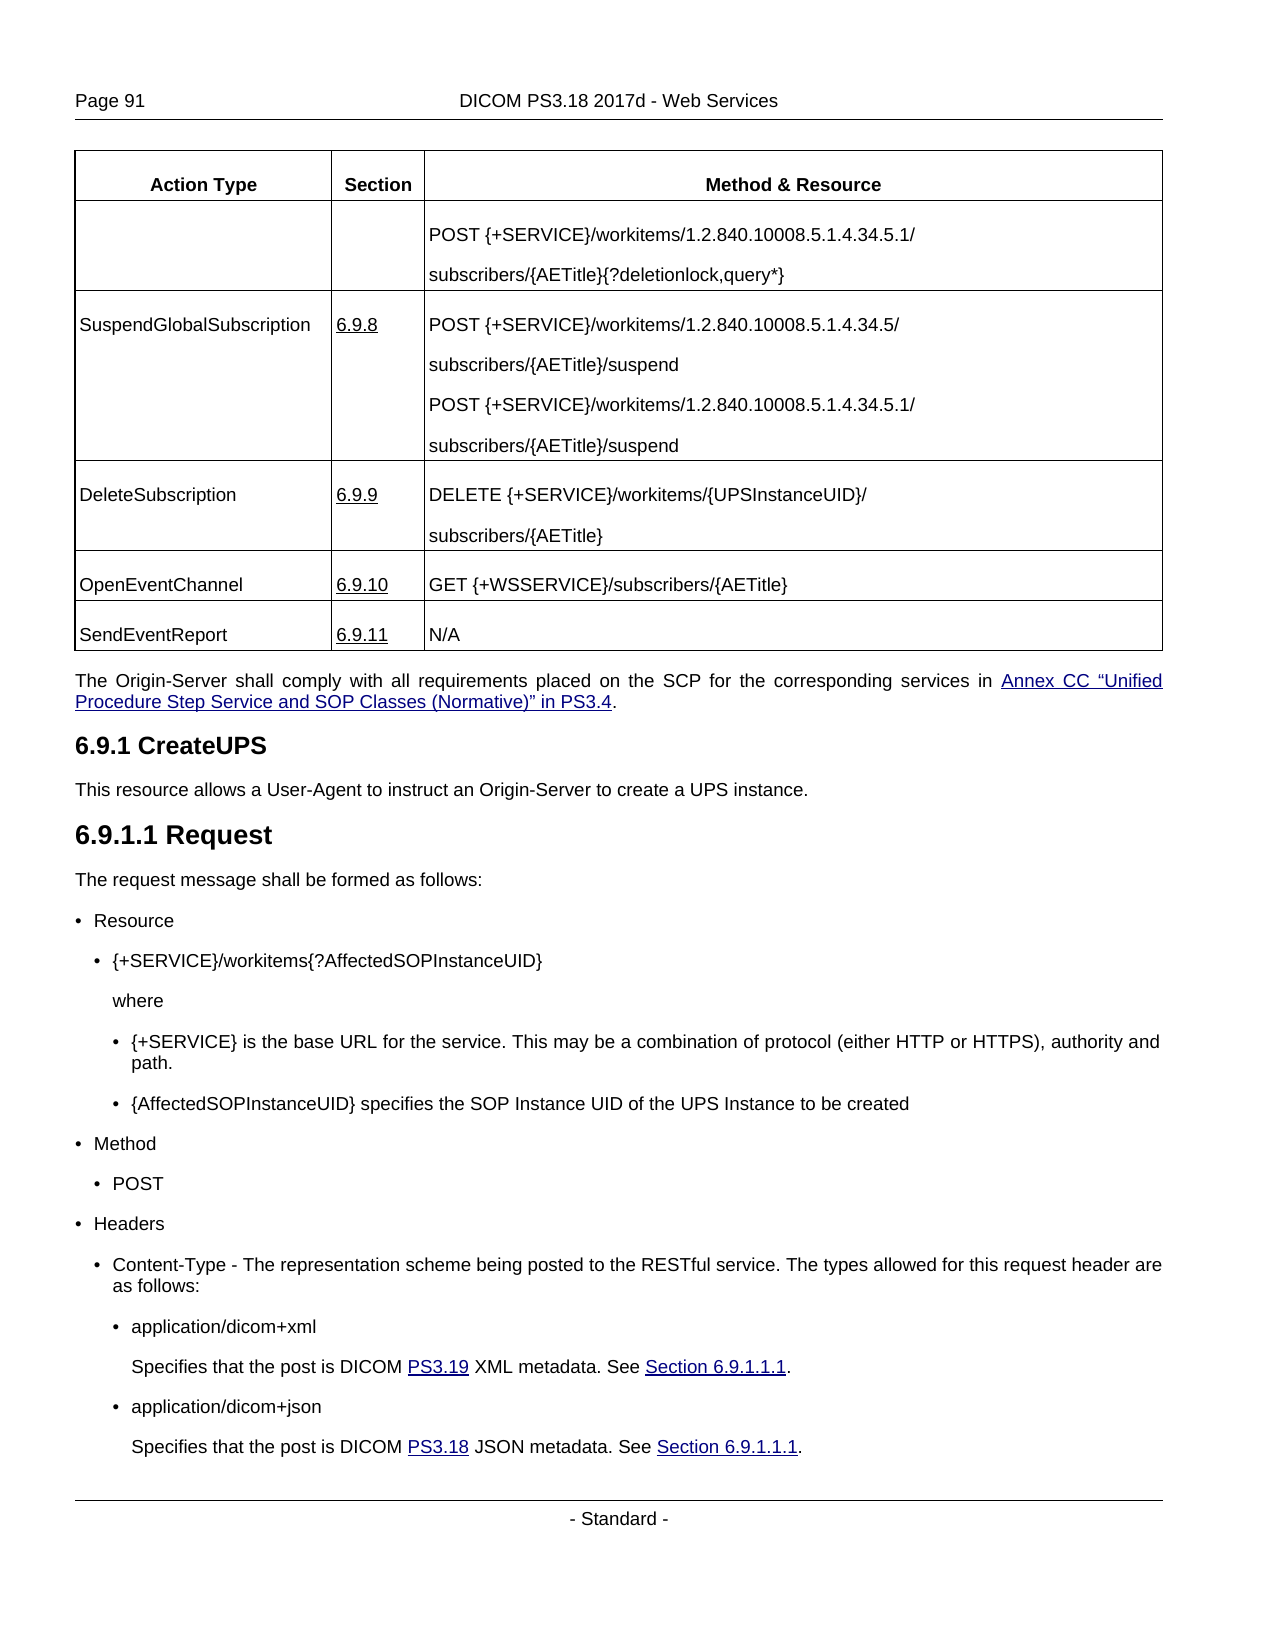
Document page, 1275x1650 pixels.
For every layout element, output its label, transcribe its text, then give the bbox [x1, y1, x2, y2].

table_cell 6.9.10 [332, 551, 424, 600]
text 6.9.1.1 Request [75, 819, 1162, 850]
list Specifies that the post is DICOM PS3.19 XML metadata. See Section 6.9.1.1.1. [112, 1356, 1162, 1377]
table_cell OpenEventChannel [76, 551, 331, 600]
list {+SERVICE} is the base URL for the service. This may be a combination of protocol (either HTTP or HTTPS), authority and path. [112, 1030, 1162, 1073]
list Method [75, 1133, 1162, 1154]
list Headers [75, 1213, 1162, 1235]
table_cell POST {+SERVICE}/workitems/1.2.840.10008.5.1.4.34.5/ subscribers/{AETitle}/suspend POST {+SERVICE}/workitems/1.2.840.10008.5.1.4.34.5.1/ subscribers/{AETitle}/suspend [425, 291, 1162, 460]
text This resource allows a User-Agent to instruct an Origin-Server to create a UPS instance. [75, 779, 1162, 800]
table_cell SuspendGlobalSubscription [76, 291, 331, 460]
text The request message shall be formed as follows: [75, 869, 1162, 891]
list {AffectedSOPInstanceUID} specifies the SOP Instance UID of the UPS Instance to be created [112, 1092, 1162, 1114]
text The Origin-Server shall comply with all requirements placed on the SCP for the corresponding services in Annex CC “Unified Procedure Step Service and SOP Classes (Normative)” in PS3.4. [75, 669, 1162, 713]
table_cell 6.9.8 [332, 291, 424, 460]
list where [94, 990, 1162, 1012]
list Content-Type - The representation scheme being posted to the RESTful service. The types allowed for this request header are as follows: [94, 1253, 1162, 1297]
table_cell POST {+SERVICE}/workitems/1.2.840.10008.5.1.4.34.5.1/ subscribers/{AETitle}{?deletionlock,query*} [425, 201, 1162, 290]
table_cell N/A [425, 601, 1162, 650]
table_cell [332, 201, 424, 290]
list Resource [75, 909, 1162, 931]
table_cell 6.9.9 [332, 461, 424, 550]
list Specifies that the post is DICOM PS3.18 JSON metadata. See Section 6.9.1.1.1. [112, 1436, 1162, 1458]
list POST [94, 1173, 1162, 1194]
list {+SERVICE}/workitems{?AffectedSOPInstanceUID} [94, 950, 1162, 971]
list application/dicom+xml [112, 1315, 1162, 1337]
text 6.9.1 CreateUPS [75, 731, 1162, 760]
table_cell [76, 201, 331, 290]
table_cell DeleteSubscription [76, 461, 331, 550]
table_cell DELETE {+SERVICE}/workitems/{UPSInstanceUID}/ subscribers/{AETitle} [425, 461, 1162, 550]
table_header Method & Resource [425, 151, 1162, 200]
table_cell GET {+WSSERVICE}/subscribers/{AETitle} [425, 551, 1162, 600]
table_cell 6.9.11 [332, 601, 424, 650]
list application/dicom+json [112, 1396, 1162, 1418]
table_header Section [332, 151, 424, 200]
table_cell SendEventReport [76, 601, 331, 650]
table_header Action Type [76, 151, 331, 200]
